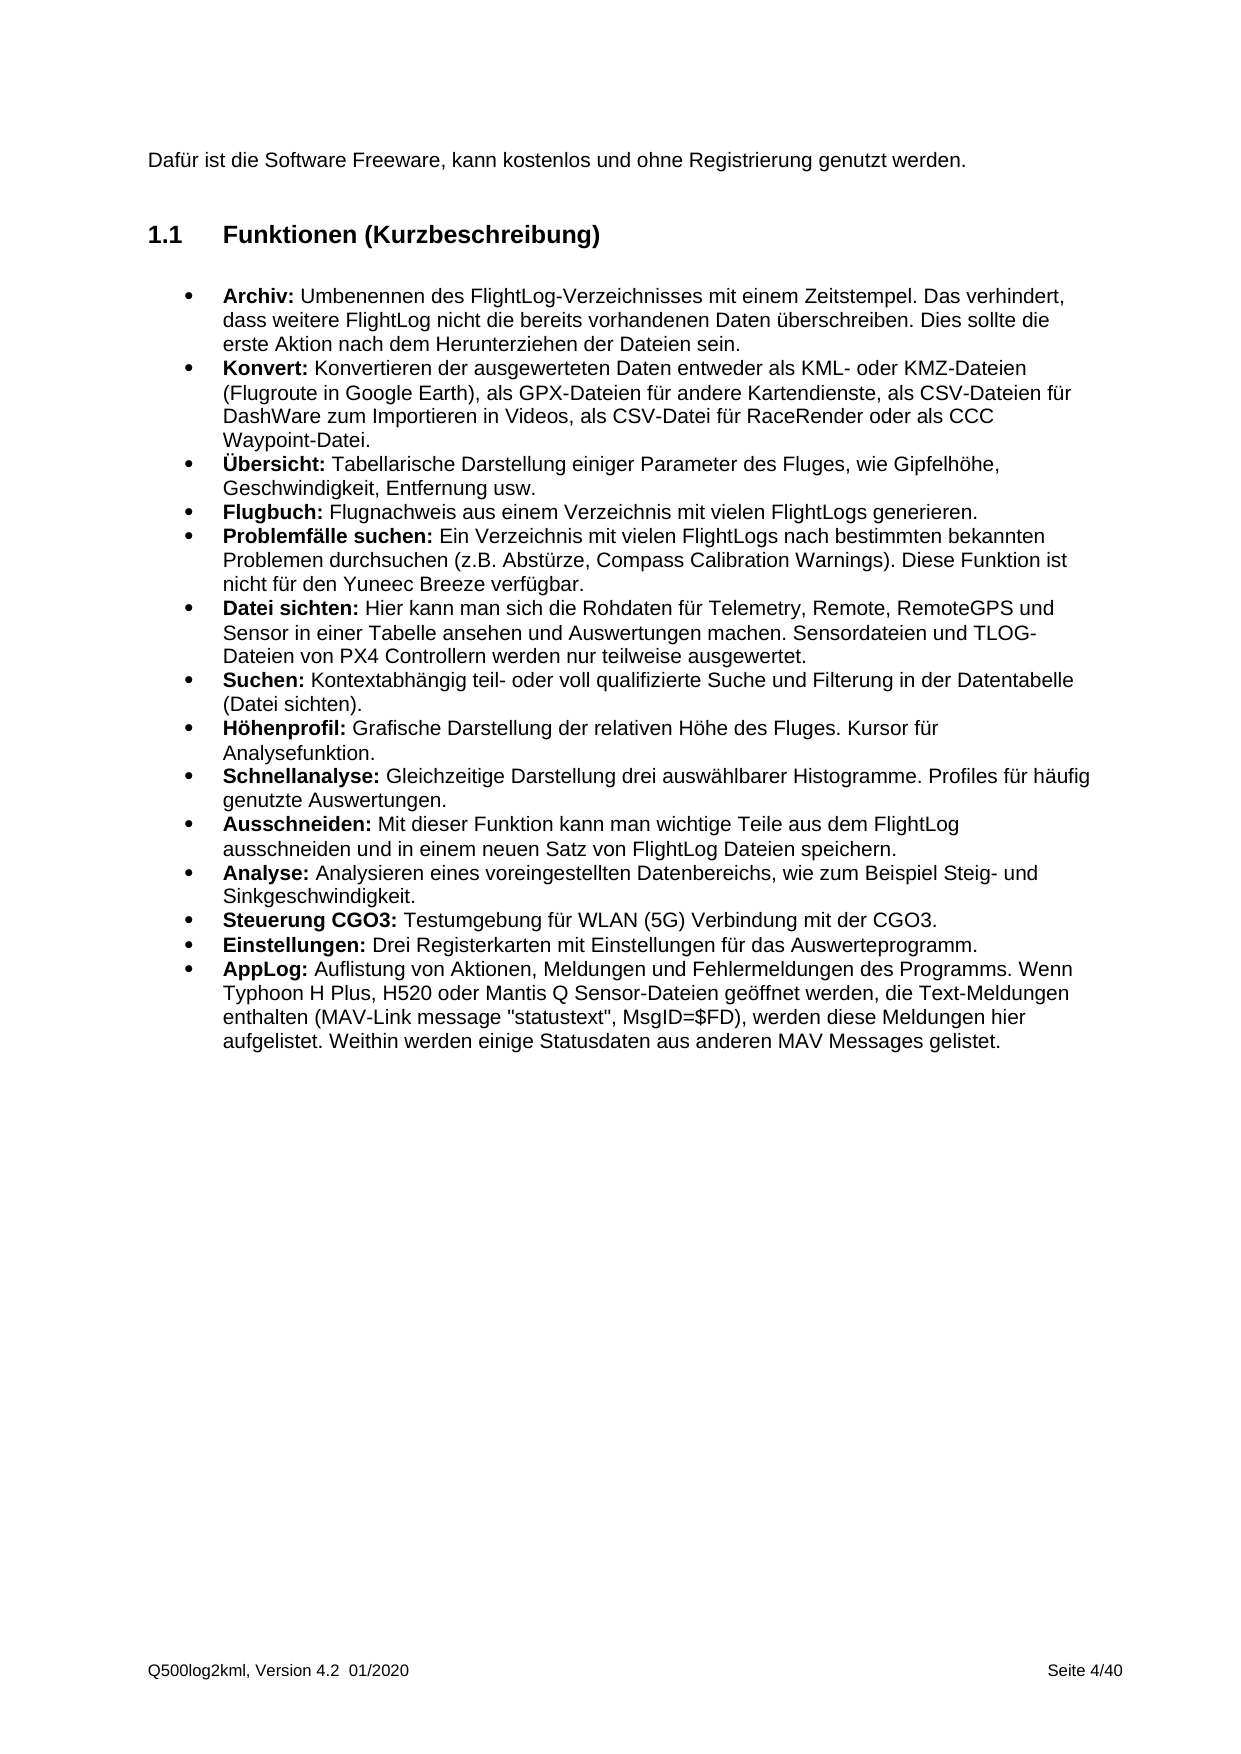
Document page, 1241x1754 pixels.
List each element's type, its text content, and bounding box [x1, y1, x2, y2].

list Datei sichten: Hier kann man sich die Rohdaten für Telemetry, Remote, RemoteGPS und Sensor in einer Tabelle ansehen und Auswertungen machen. Sensordateien und TLOG-Dateien von PX4 Controllern werden nur teilweise ausgewertet. [185, 596, 1093, 668]
list Einstellungen: Drei Registerkarten mit Einstellungen für das Auswerteprogramm. [185, 932, 1093, 956]
text Dafür ist die Software Freeware, kann kostenlos und ohne Registrierung genutzt werden. [148, 148, 1093, 172]
list Archiv: Umbenennen des FlightLog-Verzeichnisses mit einem Zeitstempel. Das verhindert, dass weitere FlightLog nicht die bereits vorhandenen Daten überschreiben. Dies sollte die erste Aktion nach dem Herunterziehen der Dateien sein. [185, 284, 1093, 356]
list Problemfälle suchen: Ein Verzeichnis mit vielen FlightLogs nach bestimmten bekannten Problemen durchsuchen (z.B. Abstürze, Compass Calibration Warnings). Diese Funktion ist nicht für den Yuneec Breeze verfügbar. [185, 524, 1093, 596]
list Übersicht: Tabellarische Darstellung einiger Parameter des Fluges, wie Gipfelhöhe, Geschwindigkeit, Entfernung usw. [185, 452, 1093, 500]
list AppLog: Auflistung von Aktionen, Meldungen und Fehlermeldungen des Programms. Wenn Typhoon H Plus, H520 oder Mantis Q Sensor-Dateien geöffnet werden, die Text-Meldungen enthalten (MAV-Link message "statustext", MsgID=$FD), werden diese Meldungen hier aufgelistet. Weithin werden einige Statusdaten aus anderen MAV Messages gelistet. [185, 956, 1093, 1052]
list Schnellanalyse: Gleichzeitige Darstellung drei auswählbarer Histogramme. Profiles für häufig genutzte Auswertungen. [185, 764, 1093, 812]
list Analyse: Analysieren eines voreingestellten Datenbereichs, wie zum Beispiel Steig- und Sinkgeschwindigkeit. [185, 860, 1093, 908]
list Konvert: Konvertieren der ausgewerteten Daten entweder als KML- oder KMZ-Dateien (Flugroute in Google Earth), als GPX-Dateien für andere Kartendienste, als CSV-Dateien für DashWare zum Importieren in Videos, als CSV-Datei für RaceRender oder als CCC Waypoint-Datei. [185, 356, 1093, 452]
subtitle Funktionen (Kurzbeschreibung) [148, 221, 1093, 249]
list Suchen: Kontextabhängig teil- oder voll qualifizierte Suche und Filterung in der Datentabelle (Datei sichten). [185, 668, 1093, 716]
list Steuerung CGO3: Testumgebung für WLAN (5G) Verbindung mit der CGO3. [185, 908, 1093, 932]
list Ausschneiden: Mit dieser Funktion kann man wichtige Teile aus dem FlightLog ausschneiden und in einem neuen Satz von FlightLog Dateien speichern. [185, 812, 1093, 860]
list Flugbuch: Flugnachweis aus einem Verzeichnis mit vielen FlightLogs generieren. [185, 500, 1093, 524]
list Höhenprofil: Grafische Darstellung der relativen Höhe des Fluges. Kursor für Analysefunktion. [185, 716, 1093, 764]
